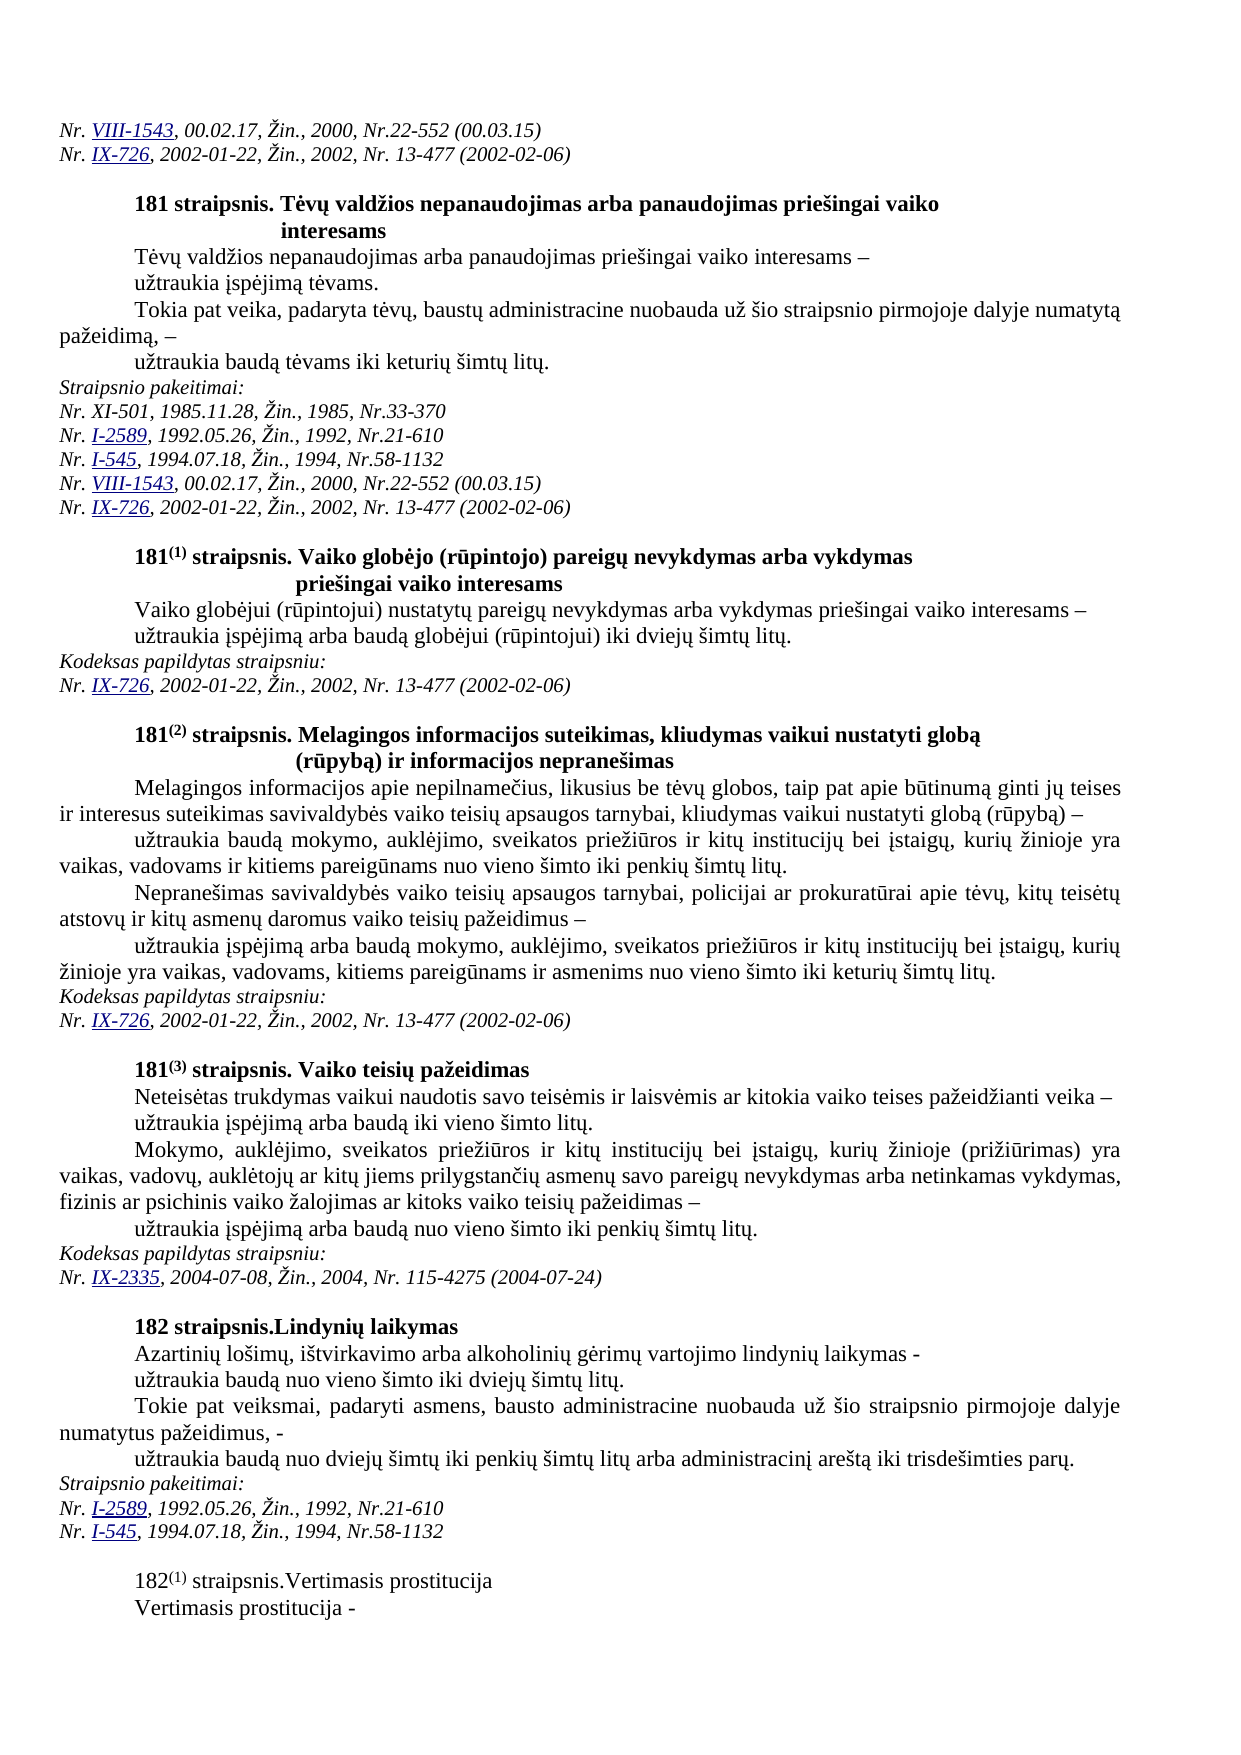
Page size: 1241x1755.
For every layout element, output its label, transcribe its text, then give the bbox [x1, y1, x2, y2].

text Kodeksas papildytas straipsniu: [59, 984, 1122, 1008]
text Melagingos informacijos apie nepilnamečius, likusius be tėvų globos, taip pat apie būtinumą ginti jų teises ir interesus suteikimas savivaldybės vaiko teisių apsaugos tarnybai, kliudymas vaikui nustatyti globą (rūpybą) – [59, 773, 1122, 826]
text užtraukia įspėjimą arba baudą nuo vieno šimto iki penkių šimtų litų. [59, 1215, 1122, 1241]
text Tokia pat veika, padaryta tėvų, baustų administracine nuobauda už šio straipsnio pirmojoje dalyje numatytą pažeidimą, – [59, 296, 1122, 348]
text Nr. VIII-1543, 00.02.17, Žin., 2000, Nr.22-552 (00.03.15) [59, 118, 1122, 142]
text 182(1) straipsnis.Vertimasis prostitucija [59, 1568, 1122, 1594]
text Tėvų valdžios nepanaudojimas arba panaudojimas priešingai vaiko interesams – [59, 243, 1122, 269]
text Straipsnio pakeitimai: [59, 1471, 1122, 1495]
text 181(3) straipsnis. Vaiko teisių pažeidimas [59, 1057, 1122, 1083]
text užtraukia baudą tėvams iki keturių šimtų litų. [59, 348, 1122, 375]
text Nepranešimas savivaldybės vaiko teisių apsaugos tarnybai, policijai ar prokuratūrai apie tėvų, kitų teisėtų atstovų ir kitų asmenų daromus vaiko teisių pažeidimus – [59, 879, 1122, 932]
text (rūpybą) ir informacijos nepranešimas [295, 747, 1122, 773]
text Nr. IX-2335, 2004-07-08, Žin., 2004, Nr. 115-4275 (2004-07-24) [59, 1265, 1122, 1289]
text 181(1) straipsnis. Vaiko globėjo (rūpintojo) pareigų nevykdymas arba vykdymas [134, 543, 1122, 569]
text Nr. I-545, 1994.07.18, Žin., 1994, Nr.58-1132 [59, 1519, 1122, 1543]
text Kodeksas papildytas straipsniu: [59, 649, 1122, 673]
text Azartinių lošimų, ištvirkavimo arba alkoholinių gėrimų vartojimo lindynių laikymas - [59, 1339, 1122, 1366]
text 181 straipsnis. Tėvų valdžios nepanaudojimas arba panaudojimas priešingai vaiko [134, 190, 1122, 217]
text Nr. IX-726, 2002-01-22, Žin., 2002, Nr. 13-477 (2002-02-06) [59, 1008, 1122, 1032]
text užtraukia įspėjimą arba baudą globėjui (rūpintojui) iki dviejų šimtų litų. [59, 622, 1122, 649]
text užtraukia baudą nuo vieno šimto iki dviejų šimtų litų. [59, 1366, 1122, 1392]
text interesams [281, 217, 1122, 243]
text Straipsnio pakeitimai: [59, 375, 1122, 399]
text užtraukia baudą nuo dviejų šimtų iki penkių šimtų litų arba administracinį areštą iki trisdešimties parų. [59, 1445, 1122, 1471]
text Nr. I-2589, 1992.05.26, Žin., 1992, Nr.21-610 [59, 423, 1122, 447]
text Nr. I-2589, 1992.05.26, Žin., 1992, Nr.21-610 [59, 1495, 1122, 1519]
text 181(2) straipsnis. Melagingos informacijos suteikimas, kliudymas vaikui nustatyti globą [134, 721, 1122, 747]
text Tokie pat veiksmai, padaryti asmens, bausto administracine nuobauda už šio straipsnio pirmojoje dalyje numatytus pažeidimus, - [59, 1392, 1122, 1445]
text 182 straipsnis.Lindynių laikymas [59, 1313, 1122, 1339]
text užtraukia įspėjimą arba baudą mokymo, auklėjimo, sveikatos priežiūros ir kitų institucijų bei įstaigų, kurių žinioje yra vaikas, vadovams, kitiems pareigūnams ir asmenims nuo vieno šimto iki keturių šimtų litų. [59, 932, 1122, 984]
text Mokymo, auklėjimo, sveikatos priežiūros ir kitų institucijų bei įstaigų, kurių žinioje (prižiūrimas) yra vaikas, vadovų, auklėtojų ar kitų jiems prilygstančių asmenų savo pareigų nevykdymas arba netinkamas vykdymas, fizinis ar psichinis vaiko žalojimas ar kitoks vaiko teisių pažeidimas – [59, 1136, 1122, 1215]
text Nr. IX-726, 2002-01-22, Žin., 2002, Nr. 13-477 (2002-02-06) [59, 142, 1122, 166]
text Nr. VIII-1543, 00.02.17, Žin., 2000, Nr.22-552 (00.03.15) [59, 471, 1122, 495]
text užtraukia įspėjimą tėvams. [59, 269, 1122, 296]
text užtraukia baudą mokymo, auklėjimo, sveikatos priežiūros ir kitų institucijų bei įstaigų, kurių žinioje yra vaikas, vadovams ir kitiems pareigūnams nuo vieno šimto iki penkių šimtų litų. [59, 826, 1122, 879]
text Nr. XI-501, 1985.11.28, Žin., 1985, Nr.33-370 [59, 399, 1122, 423]
text Vertimasis prostitucija - [59, 1594, 1122, 1620]
text Kodeksas papildytas straipsniu: [59, 1241, 1122, 1265]
text Vaiko globėjui (rūpintojui) nustatytų pareigų nevykdymas arba vykdymas priešingai vaiko interesams – [59, 596, 1122, 622]
text Neteisėtas trukdymas vaikui naudotis savo teisėmis ir laisvėmis ar kitokia vaiko teises pažeidžianti veika – [59, 1083, 1122, 1109]
text priešingai vaiko interesams [295, 569, 1122, 596]
text Nr. IX-726, 2002-01-22, Žin., 2002, Nr. 13-477 (2002-02-06) [59, 495, 1122, 519]
text Nr. I-545, 1994.07.18, Žin., 1994, Nr.58-1132 [59, 447, 1122, 471]
text užtraukia įspėjimą arba baudą iki vieno šimto litų. [59, 1109, 1122, 1136]
text Nr. IX-726, 2002-01-22, Žin., 2002, Nr. 13-477 (2002-02-06) [59, 673, 1122, 697]
